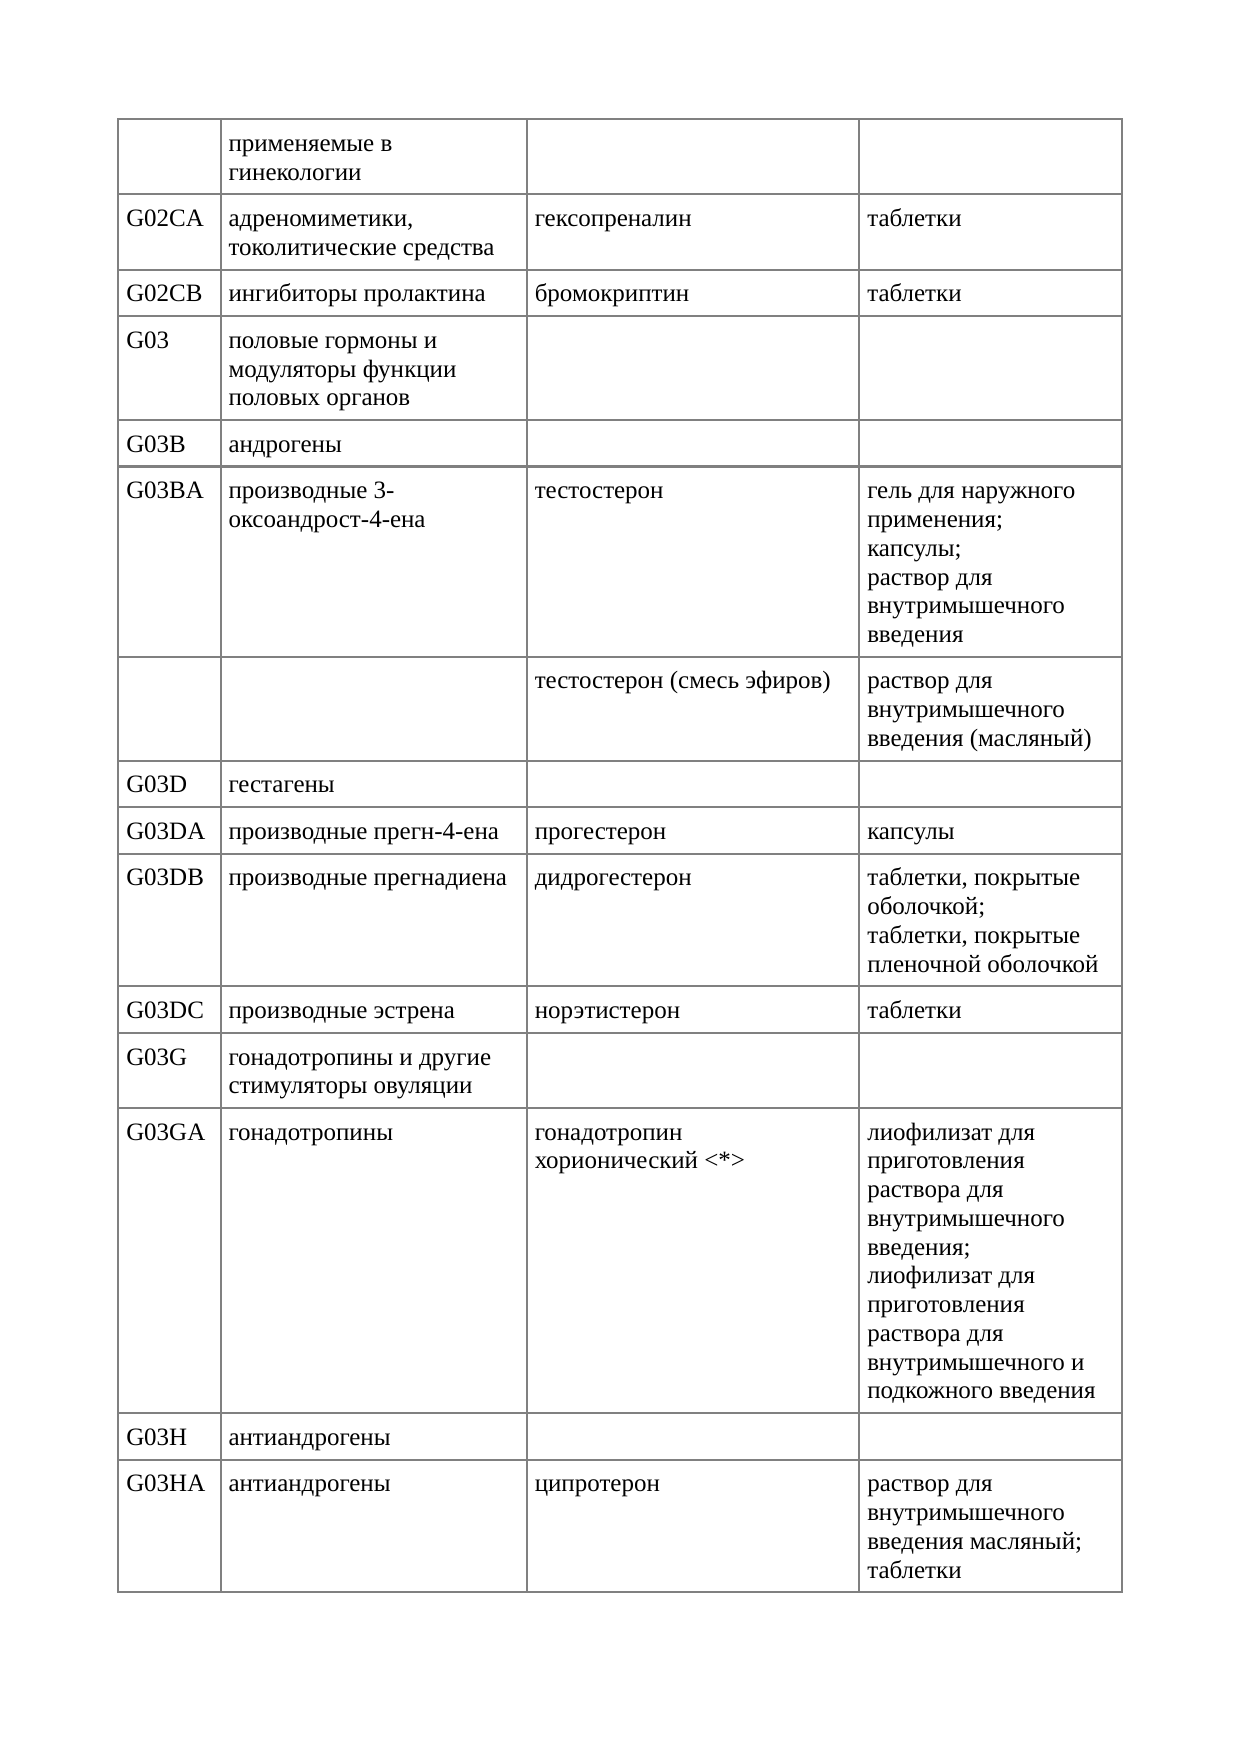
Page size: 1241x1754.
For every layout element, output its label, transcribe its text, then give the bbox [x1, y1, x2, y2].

table_cell [860, 421, 1121, 465]
table_cell капсулы [860, 808, 1121, 852]
table_cell норэтистерон [528, 987, 858, 1032]
table_cell гексопреналин [528, 195, 858, 268]
table_cell применяемые в гинекологии [222, 120, 526, 193]
table_cell производные 3-оксоандрост-4-ена [222, 468, 526, 656]
table_cell дидрогестерон [528, 855, 858, 985]
table_cell [860, 317, 1121, 419]
table_cell [119, 658, 220, 759]
table_cell производные прегнадиена [222, 855, 526, 985]
table_cell [528, 1414, 858, 1458]
table_cell гонадотропин хорионический <*> [528, 1109, 858, 1412]
table_cell G02CB [119, 271, 220, 315]
table_cell тестостерон [528, 468, 858, 656]
table_cell производные эстрена [222, 987, 526, 1032]
table_cell G03 [119, 317, 220, 419]
table_cell [528, 317, 858, 419]
table_cell гонадотропины и другие стимуляторы овуляции [222, 1034, 526, 1107]
table_cell лиофилизат для приготовления раствора для внутримышечного введения; лиофилизат для приготовления раствора для внутримышечного и подкожного введения [860, 1109, 1121, 1412]
table_cell G03D [119, 762, 220, 806]
table_cell тестостерон (смесь эфиров) [528, 658, 858, 759]
table_cell гестагены [222, 762, 526, 806]
table_cell производные прегн-4-ена [222, 808, 526, 852]
table_cell G03BA [119, 468, 220, 656]
table_cell G03B [119, 421, 220, 465]
table_cell [222, 658, 526, 759]
table_cell таблетки [860, 195, 1121, 268]
table_cell G03DA [119, 808, 220, 852]
table_cell адреномиметики, токолитические средства [222, 195, 526, 268]
table_cell [119, 120, 220, 193]
table_cell таблетки [860, 987, 1121, 1032]
table_cell таблетки [860, 271, 1121, 315]
table_cell G03H [119, 1414, 220, 1458]
table_cell антиандрогены [222, 1461, 526, 1591]
table_cell [528, 1034, 858, 1107]
table_cell андрогены [222, 421, 526, 465]
table_cell раствор для внутримышечного введения (масляный) [860, 658, 1121, 759]
table_cell гонадотропины [222, 1109, 526, 1412]
table_cell [860, 762, 1121, 806]
table_cell таблетки, покрытые оболочкой; таблетки, покрытые пленочной оболочкой [860, 855, 1121, 985]
table_cell G03DB [119, 855, 220, 985]
table_cell [528, 421, 858, 465]
table_cell ципротерон [528, 1461, 858, 1591]
table_cell ингибиторы пролактина [222, 271, 526, 315]
table_cell G03HA [119, 1461, 220, 1591]
table_cell [860, 1414, 1121, 1458]
table_cell G03G [119, 1034, 220, 1107]
table_cell половые гормоны и модуляторы функции половых органов [222, 317, 526, 419]
table_cell гель для наружного применения; капсулы; раствор для внутримышечного введения [860, 468, 1121, 656]
table_cell G03GA [119, 1109, 220, 1412]
table_cell бромокриптин [528, 271, 858, 315]
table_cell [860, 1034, 1121, 1107]
table_cell прогестерон [528, 808, 858, 852]
table_cell [528, 762, 858, 806]
table_cell раствор для внутримышечного введения масляный; таблетки [860, 1461, 1121, 1591]
table_cell G02CA [119, 195, 220, 268]
table_cell [860, 120, 1121, 193]
table_cell антиандрогены [222, 1414, 526, 1458]
table_cell G03DC [119, 987, 220, 1032]
table_cell [528, 120, 858, 193]
